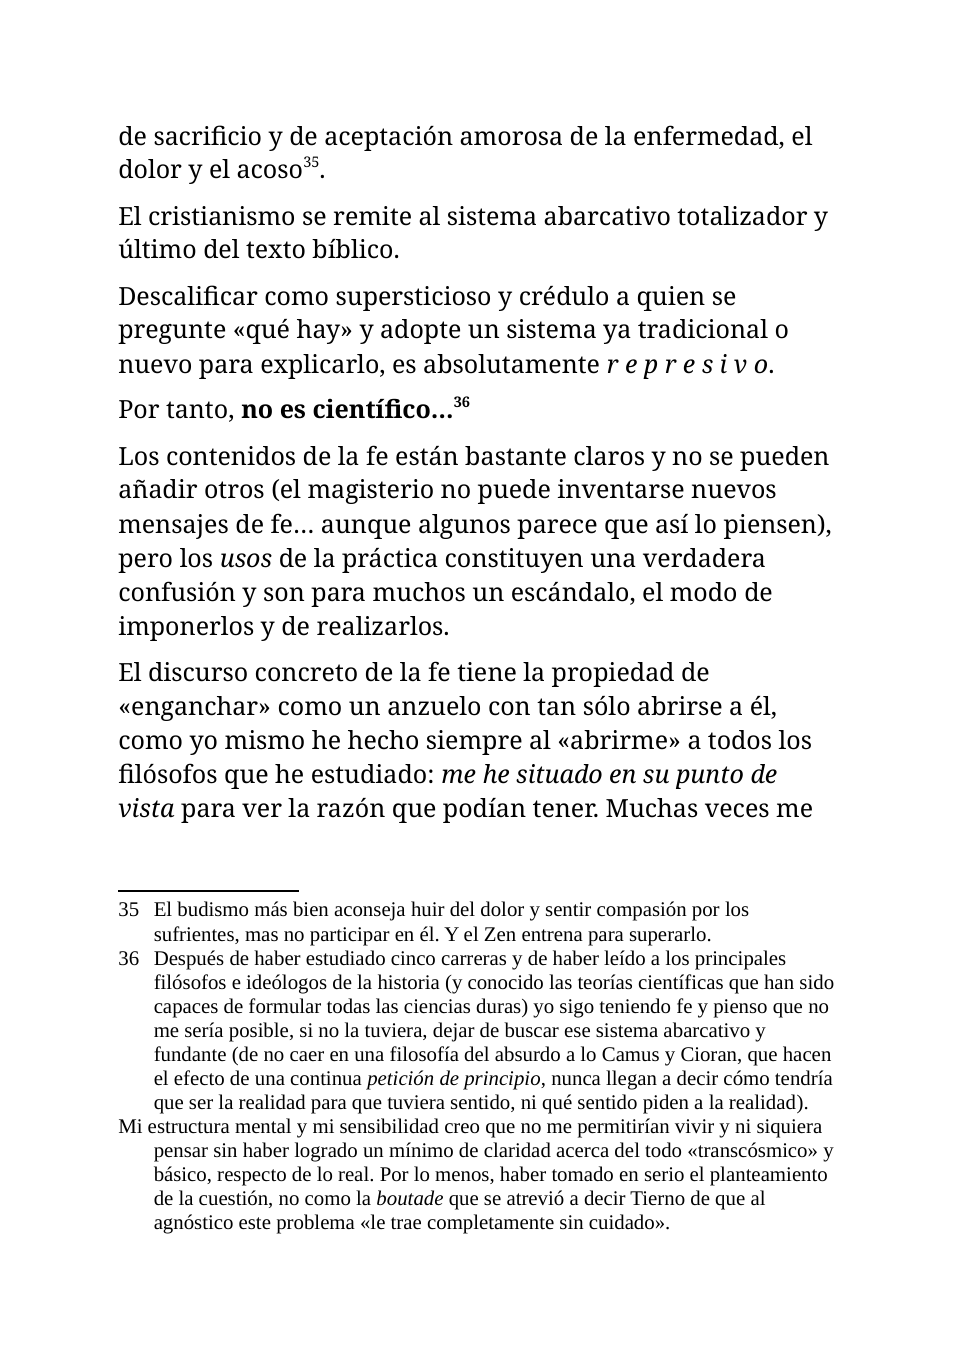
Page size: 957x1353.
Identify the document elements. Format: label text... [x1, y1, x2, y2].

text El budismo más bien aconseja huir del dolor y sentir compasión por los sufrientes, mas no participar en él. Y el Zen entrena para superarlo. [118, 897, 838, 946]
text El discurso concreto de la fe tiene la propiedad de «enganchar» como un anzuelo con tan sólo abrirse a él, como yo mismo he hecho siempre al «abrirme» a todos los filósofos que he estudiado: me he situado en su punto de vista para ver la razón que podían tener. Muchas veces me [118, 654, 838, 825]
text Los contenidos de la fe están bastante claros y no se pueden añadir otros (el magisterio no puede inventarse nuevos mensajes de fe… aunque algunos parece que así lo piensen), pero los usos de la práctica constituyen una verdadera confusión y son para muchos un escándalo, el modo de imponerlos y de realizarlos. [118, 438, 838, 642]
text El cristianismo se remite al sistema abarcativo totalizador y último del texto bíblico. [118, 198, 838, 266]
text Después de haber estudiado cinco carreras y de haber leído a los principales filósofos e ideólogos de la historia (y conocido las teorías científicas que han sido capaces de formular todas las ciencias duras) yo sigo teniendo fe y pienso que no me sería posible, si no la tuviera, dejar de buscar ese sistema abarcativo y fundante (de no caer en una filosofía del absurdo a lo Camus y Cioran, que hacen el efecto de una continua petición de principio, nunca llegan a decir cómo tendría que ser la realidad para que tuviera sentido, ni qué sentido piden a la realidad). [118, 946, 838, 1114]
text Mi estructura mental y mi sensibilidad creo que no me permitirían vivir y ni siquiera pensar sin haber logrado un mínimo de claridad acerca del todo «transcósmico» y básico, respecto de lo real. Por lo menos, haber tomado en serio el planteamiento de la cuestión, no como la boutade que se atrevió a decir Tierno de que al agnóstico este problema «le trae completamente sin cuidado». [118, 1114, 838, 1234]
text Por tanto, no es científico… [118, 392, 838, 426]
text de sacrificio y de aceptación amorosa de la enfermedad, el dolor y el acoso. [118, 118, 838, 186]
text Descalificar como supersticioso y crédulo a quien se pregunte «qué hay» y adopte un sistema ya tradicional o nuevo para explicarlo, es absolutamente r e p r e s i v o. [118, 278, 838, 380]
